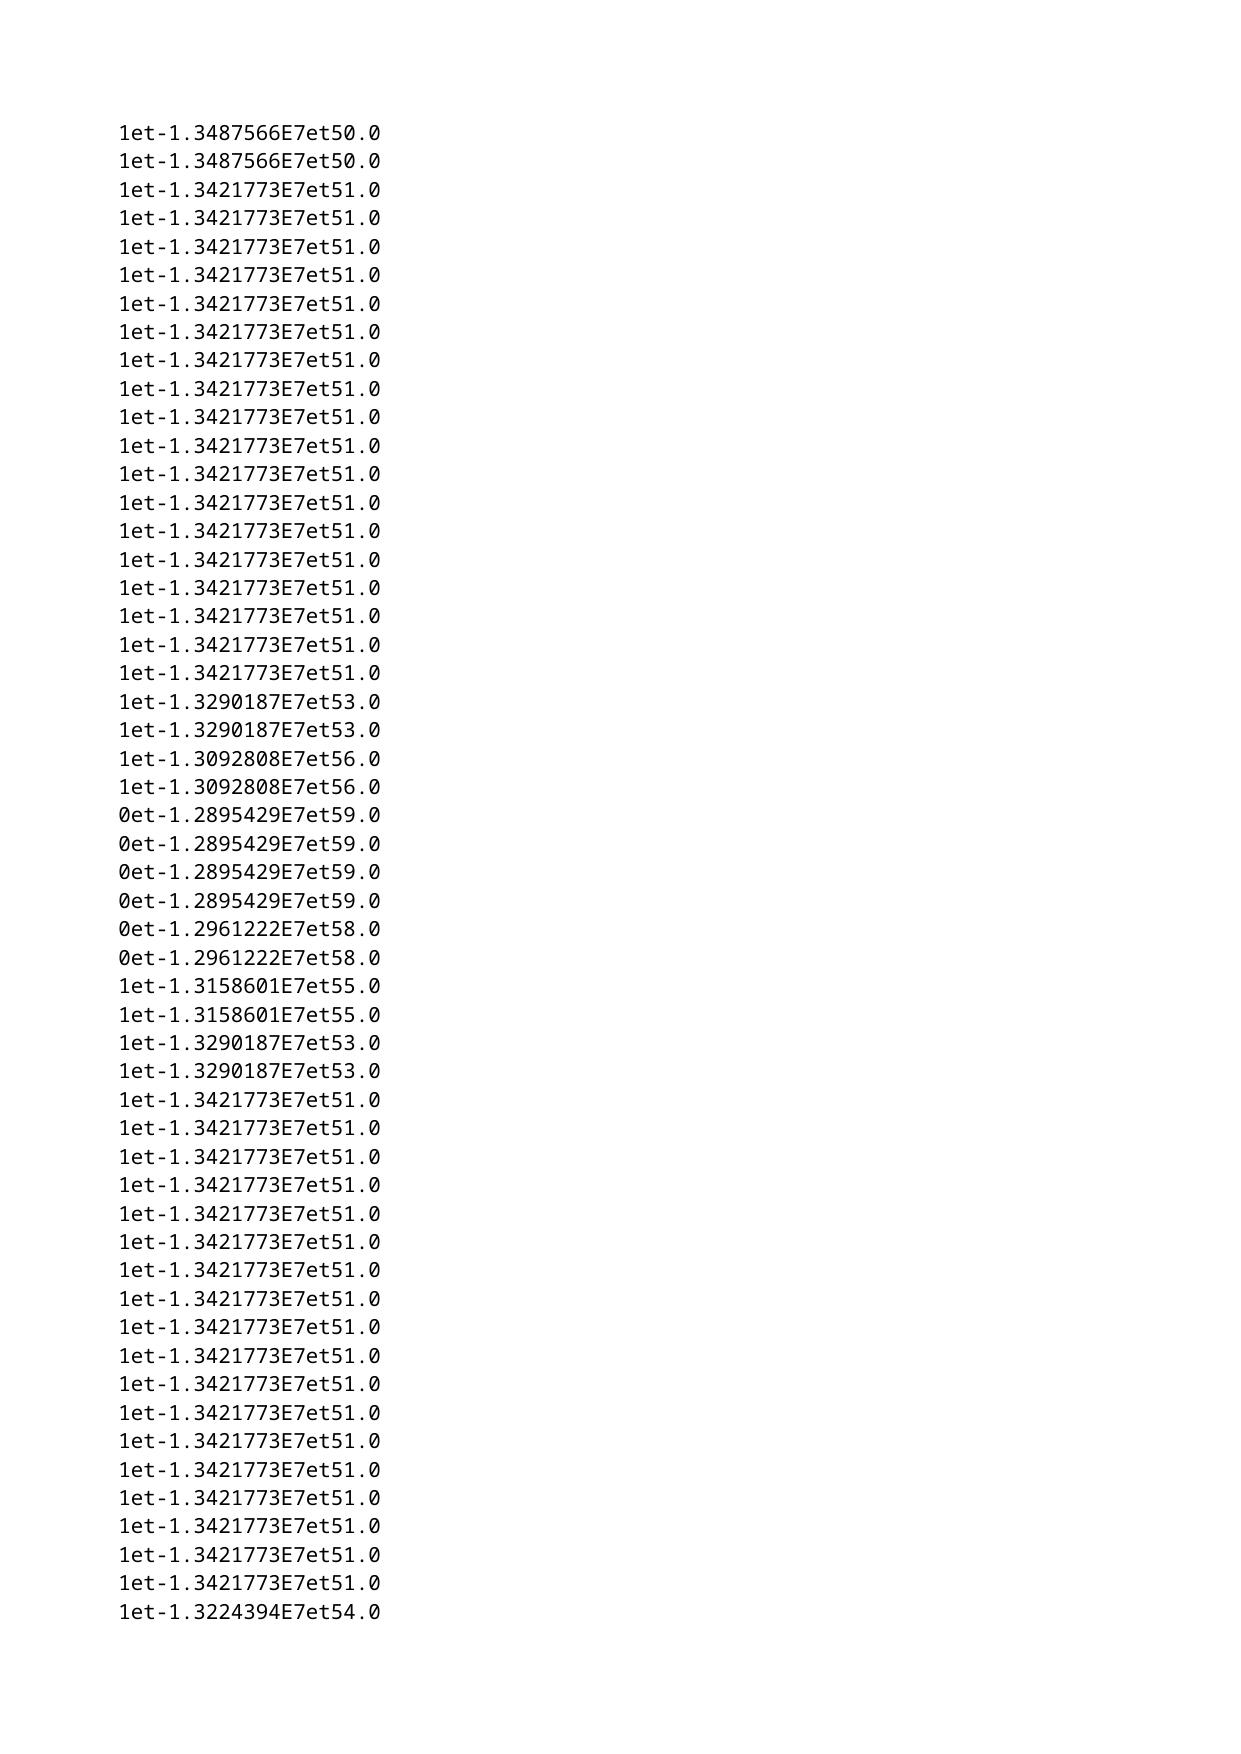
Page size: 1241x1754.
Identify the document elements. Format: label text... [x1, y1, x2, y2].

text 1et-1.3421773E7et51.0 [118, 203, 1122, 232]
text 1et-1.3158601E7et55.0 [118, 1000, 1122, 1028]
text 0et-1.2961222E7et58.0 [118, 914, 1122, 943]
text 1et-1.3092808E7et56.0 [118, 772, 1122, 801]
text 1et-1.3421773E7et51.0 [118, 1199, 1122, 1227]
text 1et-1.3421773E7et51.0 [118, 1256, 1122, 1284]
text 0et-1.2895429E7et59.0 [118, 829, 1122, 857]
text 1et-1.3421773E7et51.0 [118, 402, 1122, 431]
text 1et-1.3421773E7et51.0 [118, 346, 1122, 374]
text 1et-1.3421773E7et51.0 [118, 658, 1122, 687]
text 0et-1.2961222E7et58.0 [118, 943, 1122, 971]
text 1et-1.3421773E7et51.0 [118, 289, 1122, 317]
text 1et-1.3290187E7et53.0 [118, 687, 1122, 715]
text 1et-1.3421773E7et51.0 [118, 1540, 1122, 1568]
text 1et-1.3421773E7et51.0 [118, 232, 1122, 260]
text 1et-1.3421773E7et51.0 [118, 1369, 1122, 1398]
text 1et-1.3421773E7et51.0 [118, 630, 1122, 658]
text 1et-1.3421773E7et51.0 [118, 1170, 1122, 1199]
text 1et-1.3421773E7et51.0 [118, 431, 1122, 459]
text 1et-1.3290187E7et53.0 [118, 715, 1122, 744]
text 1et-1.3224394E7et54.0 [118, 1597, 1122, 1625]
text 0et-1.2895429E7et59.0 [118, 886, 1122, 914]
text 1et-1.3421773E7et51.0 [118, 459, 1122, 488]
text 1et-1.3421773E7et51.0 [118, 1568, 1122, 1597]
text 0et-1.2895429E7et59.0 [118, 857, 1122, 886]
text 1et-1.3487566E7et50.0 [118, 118, 1122, 147]
text 1et-1.3421773E7et51.0 [118, 1227, 1122, 1256]
text 1et-1.3421773E7et51.0 [118, 602, 1122, 630]
text 1et-1.3487566E7et50.0 [118, 147, 1122, 175]
text 1et-1.3421773E7et51.0 [118, 1341, 1122, 1369]
text 1et-1.3421773E7et51.0 [118, 1142, 1122, 1170]
text 1et-1.3421773E7et51.0 [118, 1426, 1122, 1455]
text 1et-1.3421773E7et51.0 [118, 545, 1122, 573]
text 1et-1.3158601E7et55.0 [118, 971, 1122, 1000]
text 1et-1.3290187E7et53.0 [118, 1028, 1122, 1057]
text 1et-1.3421773E7et51.0 [118, 1113, 1122, 1142]
text 1et-1.3421773E7et51.0 [118, 1284, 1122, 1312]
text 1et-1.3421773E7et51.0 [118, 1312, 1122, 1341]
text 1et-1.3421773E7et51.0 [118, 317, 1122, 346]
text 1et-1.3290187E7et53.0 [118, 1057, 1122, 1085]
text 1et-1.3421773E7et51.0 [118, 374, 1122, 402]
text 1et-1.3421773E7et51.0 [118, 516, 1122, 545]
text 1et-1.3421773E7et51.0 [118, 1483, 1122, 1512]
text 1et-1.3421773E7et51.0 [118, 1085, 1122, 1113]
text 1et-1.3421773E7et51.0 [118, 175, 1122, 203]
text 1et-1.3421773E7et51.0 [118, 573, 1122, 602]
text 1et-1.3092808E7et56.0 [118, 744, 1122, 772]
text 1et-1.3421773E7et51.0 [118, 1455, 1122, 1483]
text 1et-1.3421773E7et51.0 [118, 488, 1122, 516]
text 1et-1.3421773E7et51.0 [118, 1398, 1122, 1426]
text 0et-1.2895429E7et59.0 [118, 801, 1122, 829]
text 1et-1.3421773E7et51.0 [118, 1512, 1122, 1540]
text 1et-1.3421773E7et51.0 [118, 260, 1122, 289]
